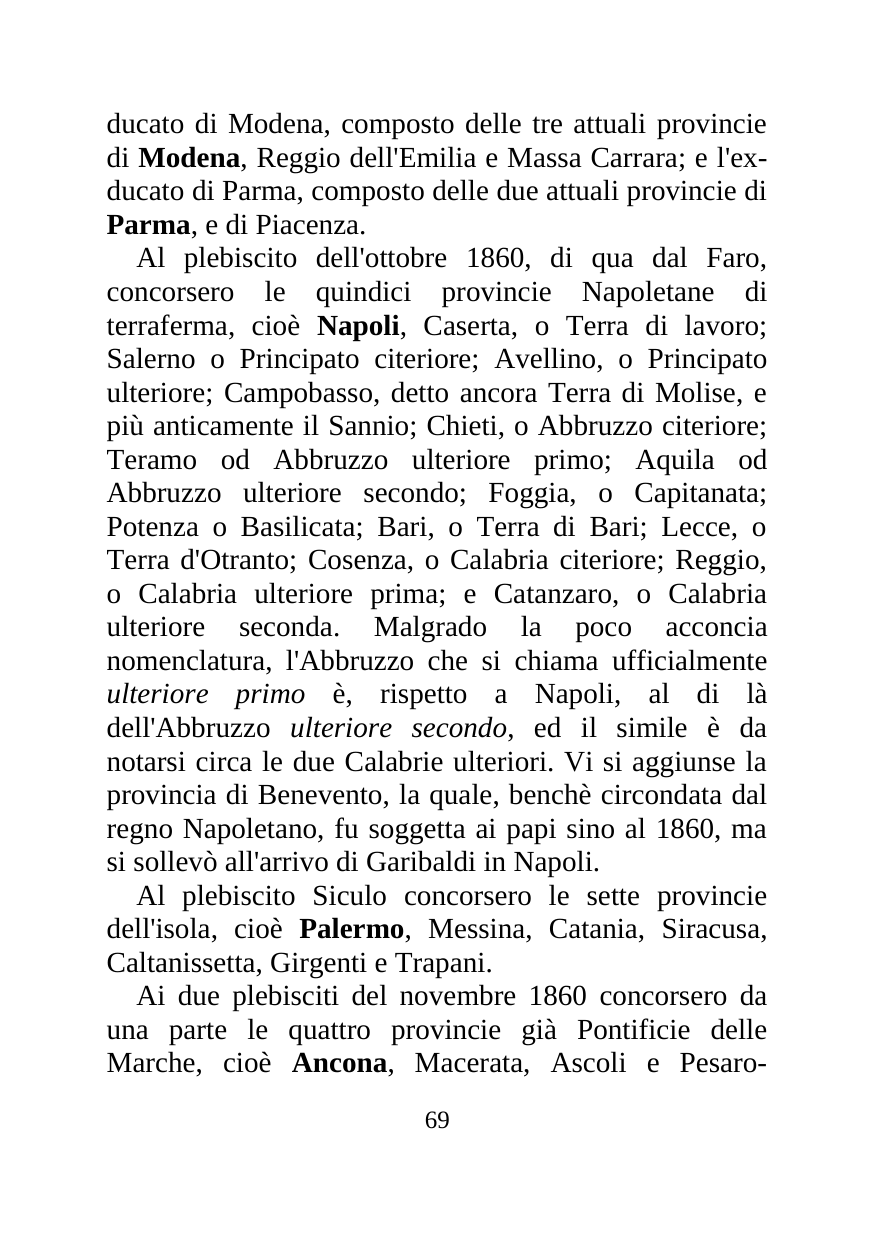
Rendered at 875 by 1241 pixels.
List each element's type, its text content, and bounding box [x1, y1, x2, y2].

text Al plebiscito Siculo concorsero le sette provincie dell'isola, cioè Palermo, Messina, Catania, Siracusa, Caltanissetta, Girgenti e Trapani. [106, 878, 768, 978]
text ducato di Modena, composto delle tre attuali provincie di Modena, Reggio dell'Emilia e Massa Carrara; e l'ex-ducato di Parma, composto delle due attuali provincie di Parma, e di Piacenza. [106, 106, 768, 241]
text Ai due plebisciti del novembre 1860 concorsero da una parte le quattro provincie già Pontificie delle Marche, cioè Ancona, Macerata, Ascoli e Pesaro- [106, 978, 768, 1079]
text Al plebiscito dell'ottobre 1860, di qua dal Faro, concorsero le quindici provincie Napoletane di terraferma, cioè Napoli, Caserta, o Terra di lavoro; Salerno o Principato citeriore; Avellino, o Principato ulteriore; Campobasso, detto ancora Terra di Molise, e più anticamente il Sannio; Chieti, o Abbruzzo citeriore; Teramo od Abbruzzo ulteriore primo; Aquila od Abbruzzo ulteriore secondo; Foggia, o Capitanata; Potenza o Basilicata; Bari, o Terra di Bari; Lecce, o Terra d'Otranto; Cosenza, o Calabria citeriore; Reggio, o Calabria ulteriore prima; e Catanzaro, o Calabria ulteriore seconda. Malgrado la poco acconcia nomenclatura, l'Abbruzzo che si chiama ufficialmente ulteriore primo è, rispetto a Napoli, al di là dell'Abbruzzo ulteriore secondo, ed il simile è da notarsi circa le due Calabrie ulteriori. Vi si aggiunse la provincia di Benevento, la quale, benchè circondata dal regno Napoletano, fu soggetta ai papi sino al 1860, ma si sollevò all'arrivo di Garibaldi in Napoli. [106, 241, 768, 878]
